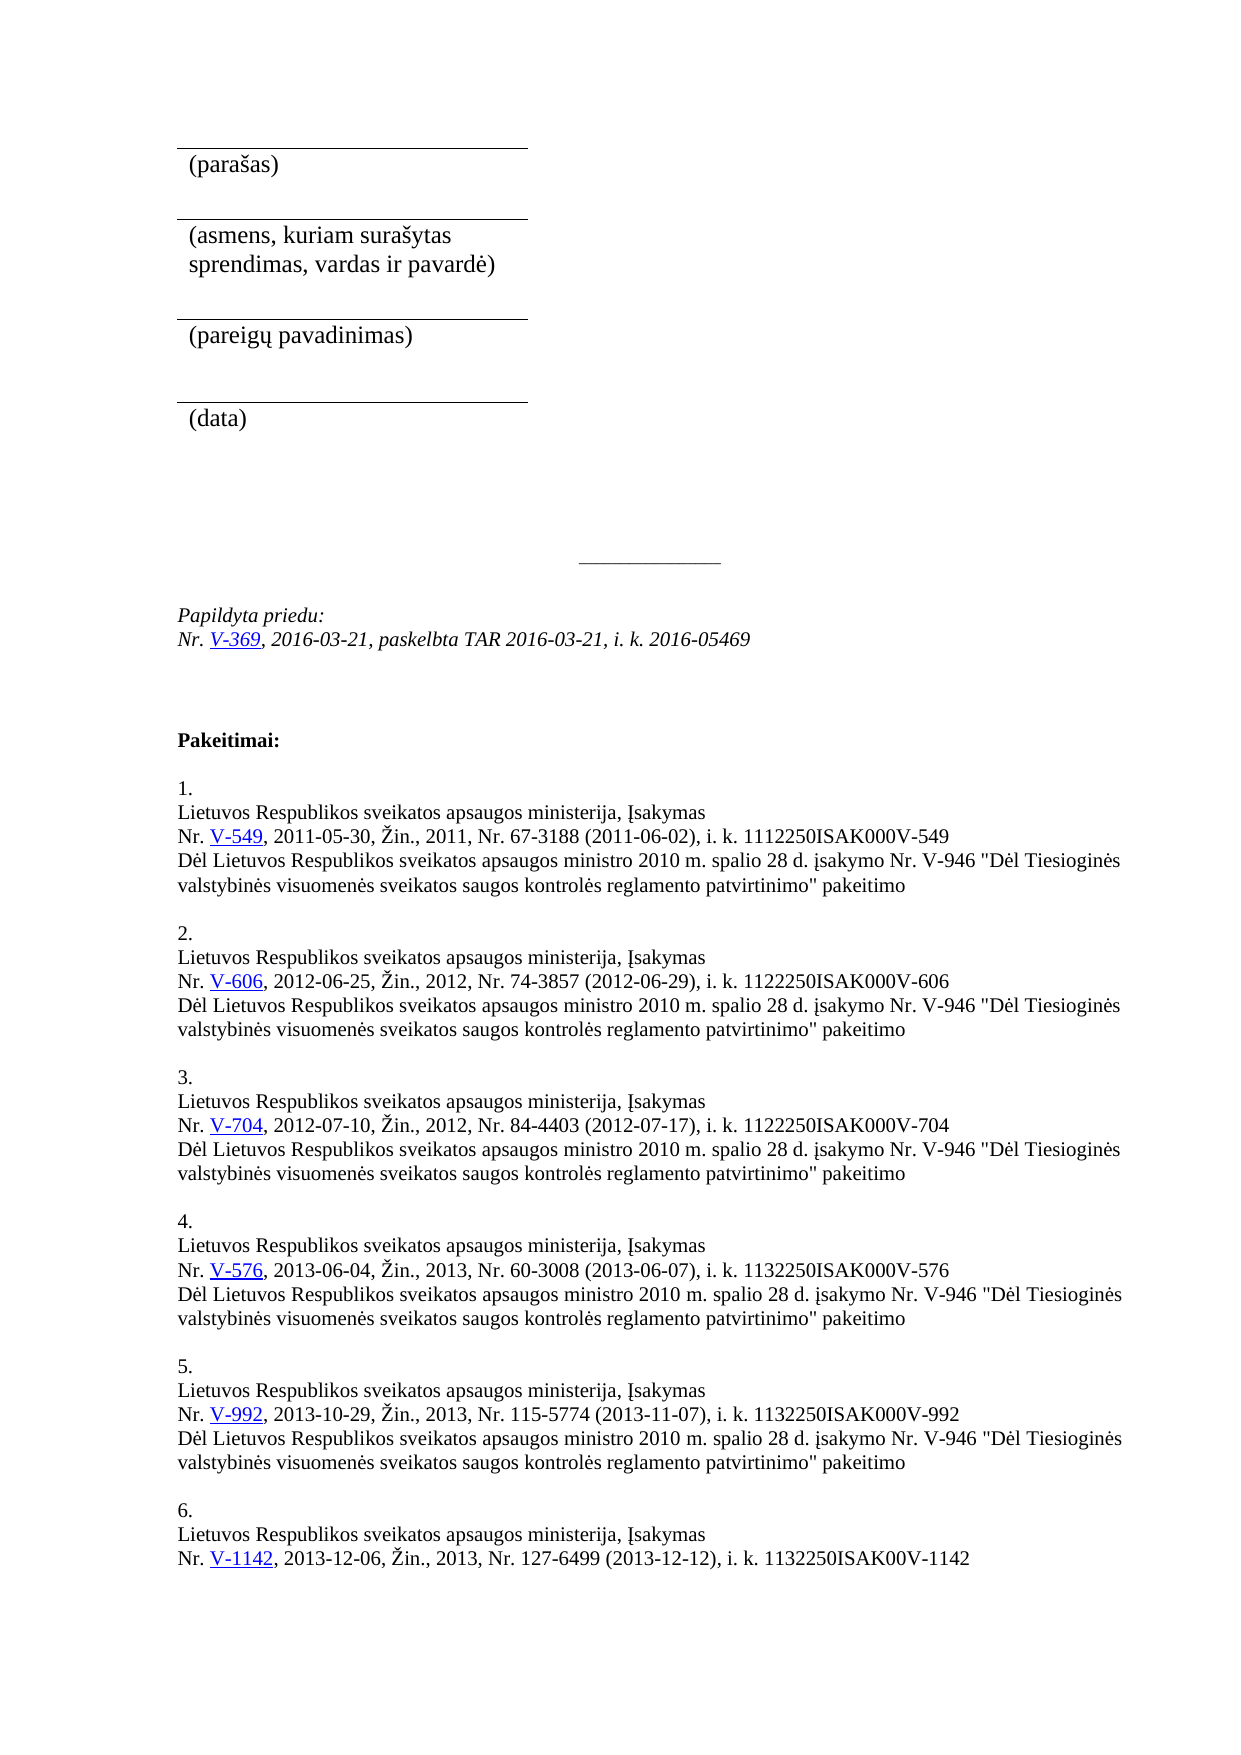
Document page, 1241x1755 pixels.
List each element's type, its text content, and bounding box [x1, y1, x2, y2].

text Lietuvos Respublikos sveikatos apsaugos ministerija, Įsakymas [177, 945, 1122, 969]
text Nr. V-606, 2012-06-25, Žin., 2012, Nr. 74-3857 (2012-06-29), i. k. 1122250ISAK000V-606 [177, 969, 1122, 993]
text Nr. V-704, 2012-07-10, Žin., 2012, Nr. 84-4403 (2012-07-17), i. k. 1122250ISAK000V-704 [177, 1113, 1122, 1137]
text Lietuvos Respublikos sveikatos apsaugos ministerija, Įsakymas [177, 1233, 1122, 1257]
table_cell (data) [177, 403, 528, 432]
text Nr. V-576, 2013-06-04, Žin., 2013, Nr. 60-3008 (2013-06-07), i. k. 1132250ISAK000V-576 [177, 1257, 1122, 1282]
text 5. [177, 1354, 1122, 1378]
text Dėl Lietuvos Respublikos sveikatos apsaugos ministro 2010 m. spalio 28 d. įsakymo Nr. V-946 "Dėl Tiesioginės valstybinės visuomenės sveikatos saugos kontrolės reglamento patvirtinimo" pakeitimo [177, 1426, 1122, 1474]
text Lietuvos Respublikos sveikatos apsaugos ministerija, Įsakymas [177, 800, 1122, 824]
table_cell (pareigų pavadinimas) [177, 320, 528, 349]
text Dėl Lietuvos Respublikos sveikatos apsaugos ministro 2010 m. spalio 28 d. įsakymo Nr. V-946 "Dėl Tiesioginės valstybinės visuomenės sveikatos saugos kontrolės reglamento patvirtinimo" pakeitimo [177, 848, 1122, 897]
text Nr. V-992, 2013-10-29, Žin., 2013, Nr. 115-5774 (2013-11-07), i. k. 1132250ISAK000V-992 [177, 1402, 1122, 1426]
text Dėl Lietuvos Respublikos sveikatos apsaugos ministro 2010 m. spalio 28 d. įsakymo Nr. V-946 "Dėl Tiesioginės valstybinės visuomenės sveikatos saugos kontrolės reglamento patvirtinimo" pakeitimo [177, 1282, 1122, 1330]
text Dėl Lietuvos Respublikos sveikatos apsaugos ministro 2010 m. spalio 28 d. įsakymo Nr. V-946 "Dėl Tiesioginės valstybinės visuomenės sveikatos saugos kontrolės reglamento patvirtinimo" pakeitimo [177, 1137, 1122, 1185]
text 3. [177, 1065, 1122, 1089]
text 4. [177, 1209, 1122, 1233]
table_cell (parašas) [177, 149, 528, 177]
text _________________ [177, 547, 1122, 566]
table_cell [177, 349, 528, 402]
text 2. [177, 921, 1122, 945]
text Dėl Lietuvos Respublikos sveikatos apsaugos ministro 2010 m. spalio 28 d. įsakymo Nr. V-946 "Dėl Tiesioginės valstybinės visuomenės sveikatos saugos kontrolės reglamento patvirtinimo" pakeitimo [177, 993, 1122, 1041]
text 6. [177, 1498, 1122, 1522]
text Nr. V-549, 2011-05-30, Žin., 2011, Nr. 67-3188 (2011-06-02), i. k. 1112250ISAK000V-549 [177, 824, 1122, 848]
text Lietuvos Respublikos sveikatos apsaugos ministerija, Įsakymas [177, 1522, 1122, 1546]
text Lietuvos Respublikos sveikatos apsaugos ministerija, Įsakymas [177, 1378, 1122, 1402]
table_cell (asmens, kuriam surašytas sprendimas, vardas ir pavardė) [177, 220, 528, 278]
text 1. [177, 776, 1122, 800]
text Nr. V-1142, 2013-12-06, Žin., 2013, Nr. 127-6499 (2013-12-12), i. k. 1132250ISAK00V-1142 [177, 1546, 1122, 1570]
text Nr. V-369, 2016-03-21, paskelbta TAR 2016-03-21, i. k. 2016-05469 [177, 627, 1122, 651]
text Pakeitimai: [177, 728, 1122, 752]
table_cell [177, 278, 528, 319]
table_cell [177, 178, 528, 219]
text Papildyta priedu: [177, 603, 1122, 627]
text Lietuvos Respublikos sveikatos apsaugos ministerija, Įsakymas [177, 1089, 1122, 1113]
